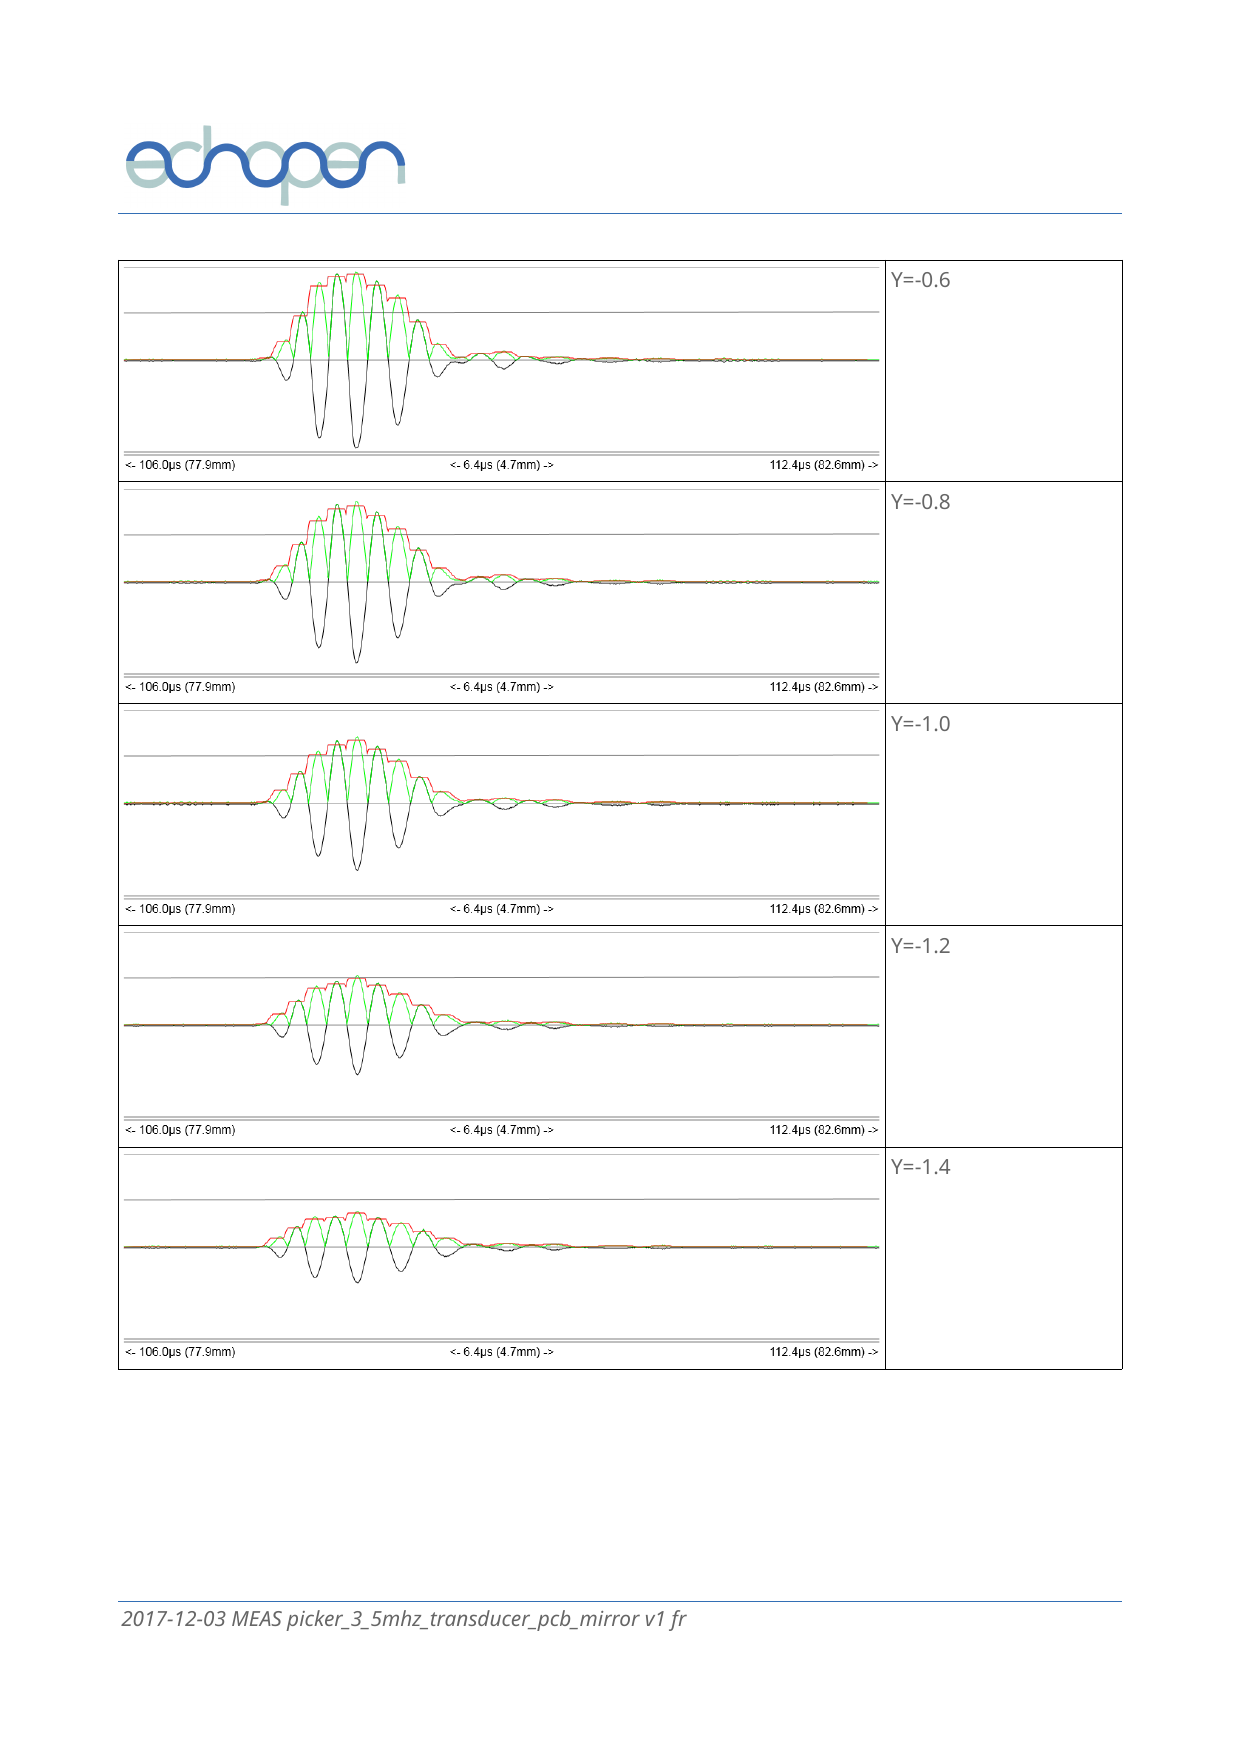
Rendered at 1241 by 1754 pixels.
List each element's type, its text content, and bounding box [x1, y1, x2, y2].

picture [123, 487, 880, 698]
picture [123, 265, 880, 476]
table_cell [119, 704, 885, 925]
table_cell Y=-1.4 [886, 1148, 1122, 1368]
table_cell [119, 482, 885, 703]
table_cell Y=-0.8 [886, 482, 1122, 703]
picture [123, 930, 880, 1141]
table_cell Y=-1.0 [886, 704, 1122, 925]
table_cell [119, 926, 885, 1147]
picture [123, 708, 880, 920]
picture [123, 123, 407, 208]
picture [123, 1152, 880, 1363]
table_cell Y=-0.6 [886, 261, 1122, 481]
table_cell Y=-1.2 [886, 926, 1122, 1147]
table_cell [119, 261, 885, 481]
table_cell [119, 1148, 885, 1368]
